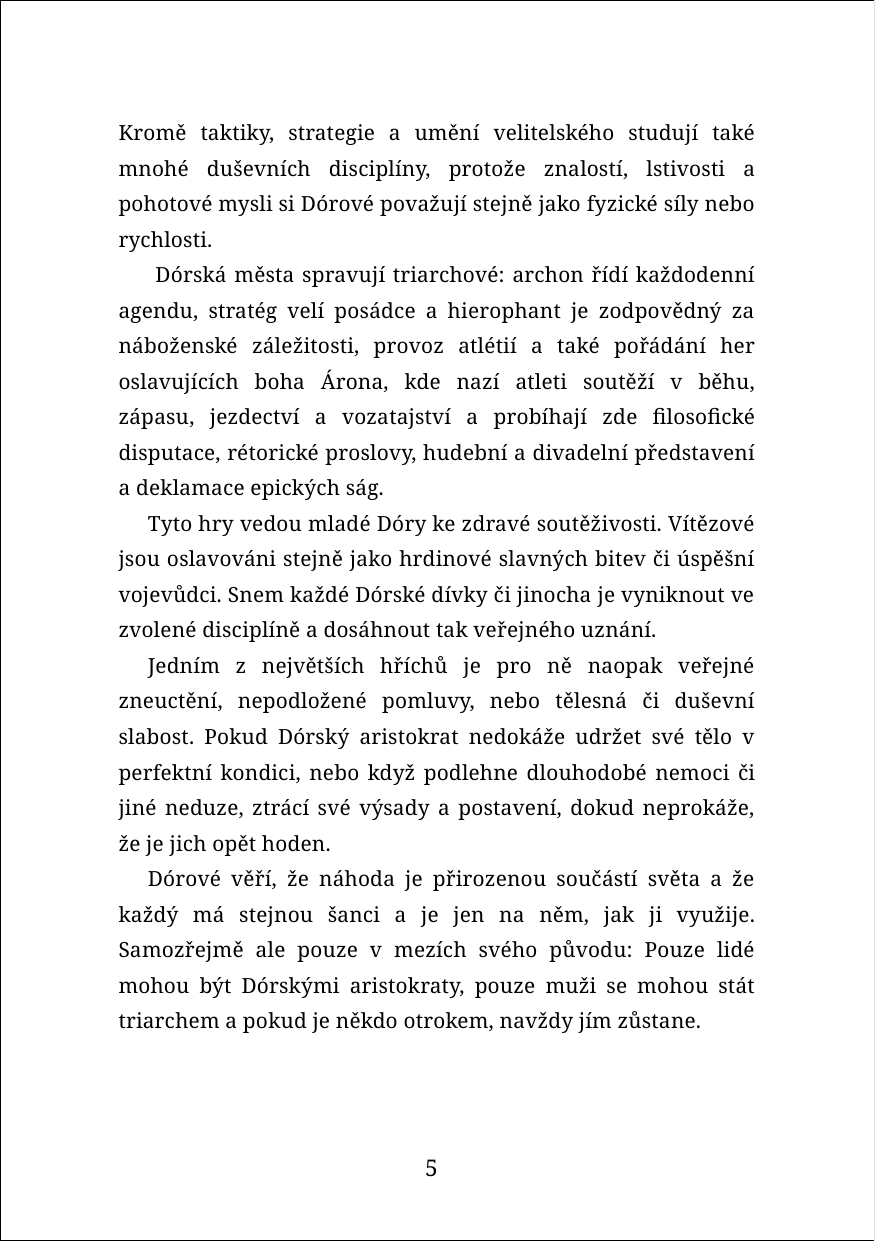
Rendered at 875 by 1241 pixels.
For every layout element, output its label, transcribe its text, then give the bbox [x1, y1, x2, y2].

text Kromě taktiky, strategie a umění velitelského studují také mnohé duševních disciplíny, protože znalostí, lstivosti a pohotové mysli si Dórové považují stejně jako fyzické síly nebo rychlosti. Dórská města spravují triarchové: archon řídí každodenní agendu, stratég velí posádce a hierophant je zodpovědný za náboženské záležitosti, provoz atlétií a také pořádání her oslavujících boha Árona, kde nazí atleti soutěží v běhu, zápasu, jezdectví a vozatajství a probíhají zde filosofické disputace, rétorické proslovy, hudební a divadelní představení a deklamace epických ság. Tyto hry vedou mladé Dóry ke zdravé soutěživosti. Vítězové jsou oslavováni stejně jako hrdinové slavných bitev či úspěšní vojevůdci. Snem každé Dórské dívky či jinocha je vyniknout ve zvolené disciplíně a dosáhnout tak veřejného uznání. Jedním z největších hříchů je pro ně naopak veřejné zneuctění, nepodložené pomluvy, nebo tělesná či duševní slabost. Pokud Dórský aristokrat nedokáže udržet své tělo v perfektní kondici, nebo když podlehne dlouhodobé nemoci či jiné neduze, ztrácí své výsady a postavení, dokud neprokáže, že je jich opět hoden. Dórové věří, že náhoda je přirozenou součástí světa a že každý má stejnou šanci a je jen na něm, jak ji využije. Samozřejmě ale pouze v mezích svého původu: Pouze lidé mohou být Dórskými aristokraty, pouze muži se mohou stát triarchem a pokud je někdo otrokem, navždy jím zůstane. [118, 118, 756, 1035]
